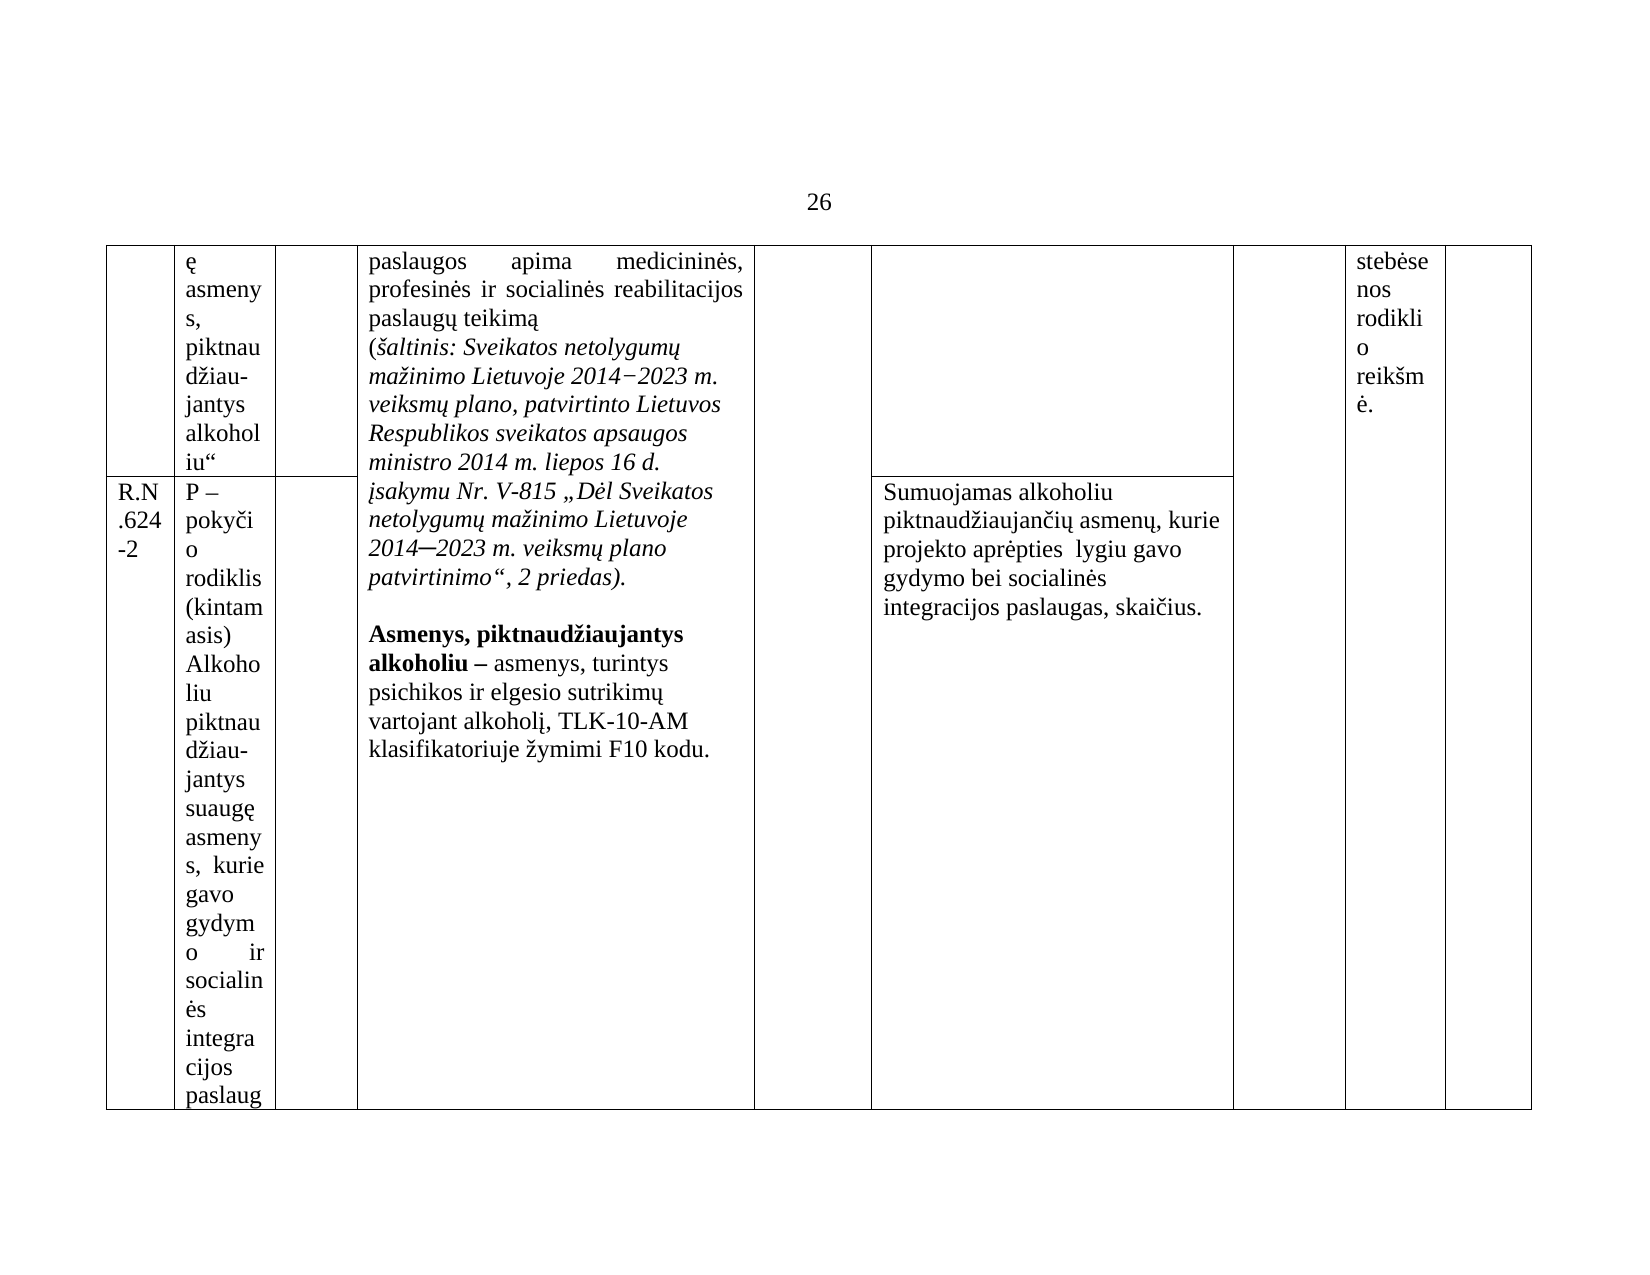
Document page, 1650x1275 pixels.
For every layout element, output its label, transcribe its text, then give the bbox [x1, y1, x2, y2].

table_cell Sumuojamas alkoholiu piktnaudžiaujančių asmenų, kurie projekto aprėpties lygiu gavo gydymo bei socialinės integracijos paslaugas, skaičius. [872, 477, 1233, 1109]
table_cell [1446, 246, 1531, 1109]
table_cell stebėsenos rodiklio reikšmė. [1346, 246, 1445, 1109]
table_cell [276, 246, 357, 476]
table_cell [755, 246, 871, 1109]
table_cell [872, 246, 1233, 476]
table_cell [107, 246, 174, 476]
table_cell R.N.624-2 [107, 477, 174, 1109]
table_cell paslaugos apima medicininės, profesinės ir socialinės reabilitacijos paslaugų teikimą (šaltinis: Sveikatos netolygumų mažinimo Lietuvoje 2014−2023 m. veiksmų plano, patvirtinto Lietuvos Respublikos sveikatos apsaugos ministro 2014 m. liepos 16 d. įsakymu Nr. V-815 „Dėl Sveikatos netolygumų mažinimo Lietuvoje 2014─2023 m. veiksmų plano patvirtinimo“, 2 priedas). Asmenys, piktnaudžiaujantys alkoholiu – asmenys, turintys psichikos ir elgesio sutrikimų vartojant alkoholį, TLK-10-AM klasifikatoriuje žymimi F10 kodu. [358, 246, 754, 1109]
table_cell [1234, 246, 1345, 1109]
table_cell [276, 477, 357, 1109]
table_cell P – pokyčio rodiklis (kintamasis) Alkoholiu piktnaudžiau-jantys suaugę asmenys, kurie gavo gydymo ir socialinės integracijos paslaug [175, 477, 275, 1109]
table_cell ę asmenys, piktnaudžiau-jantys alkoholiu“ [175, 246, 275, 476]
